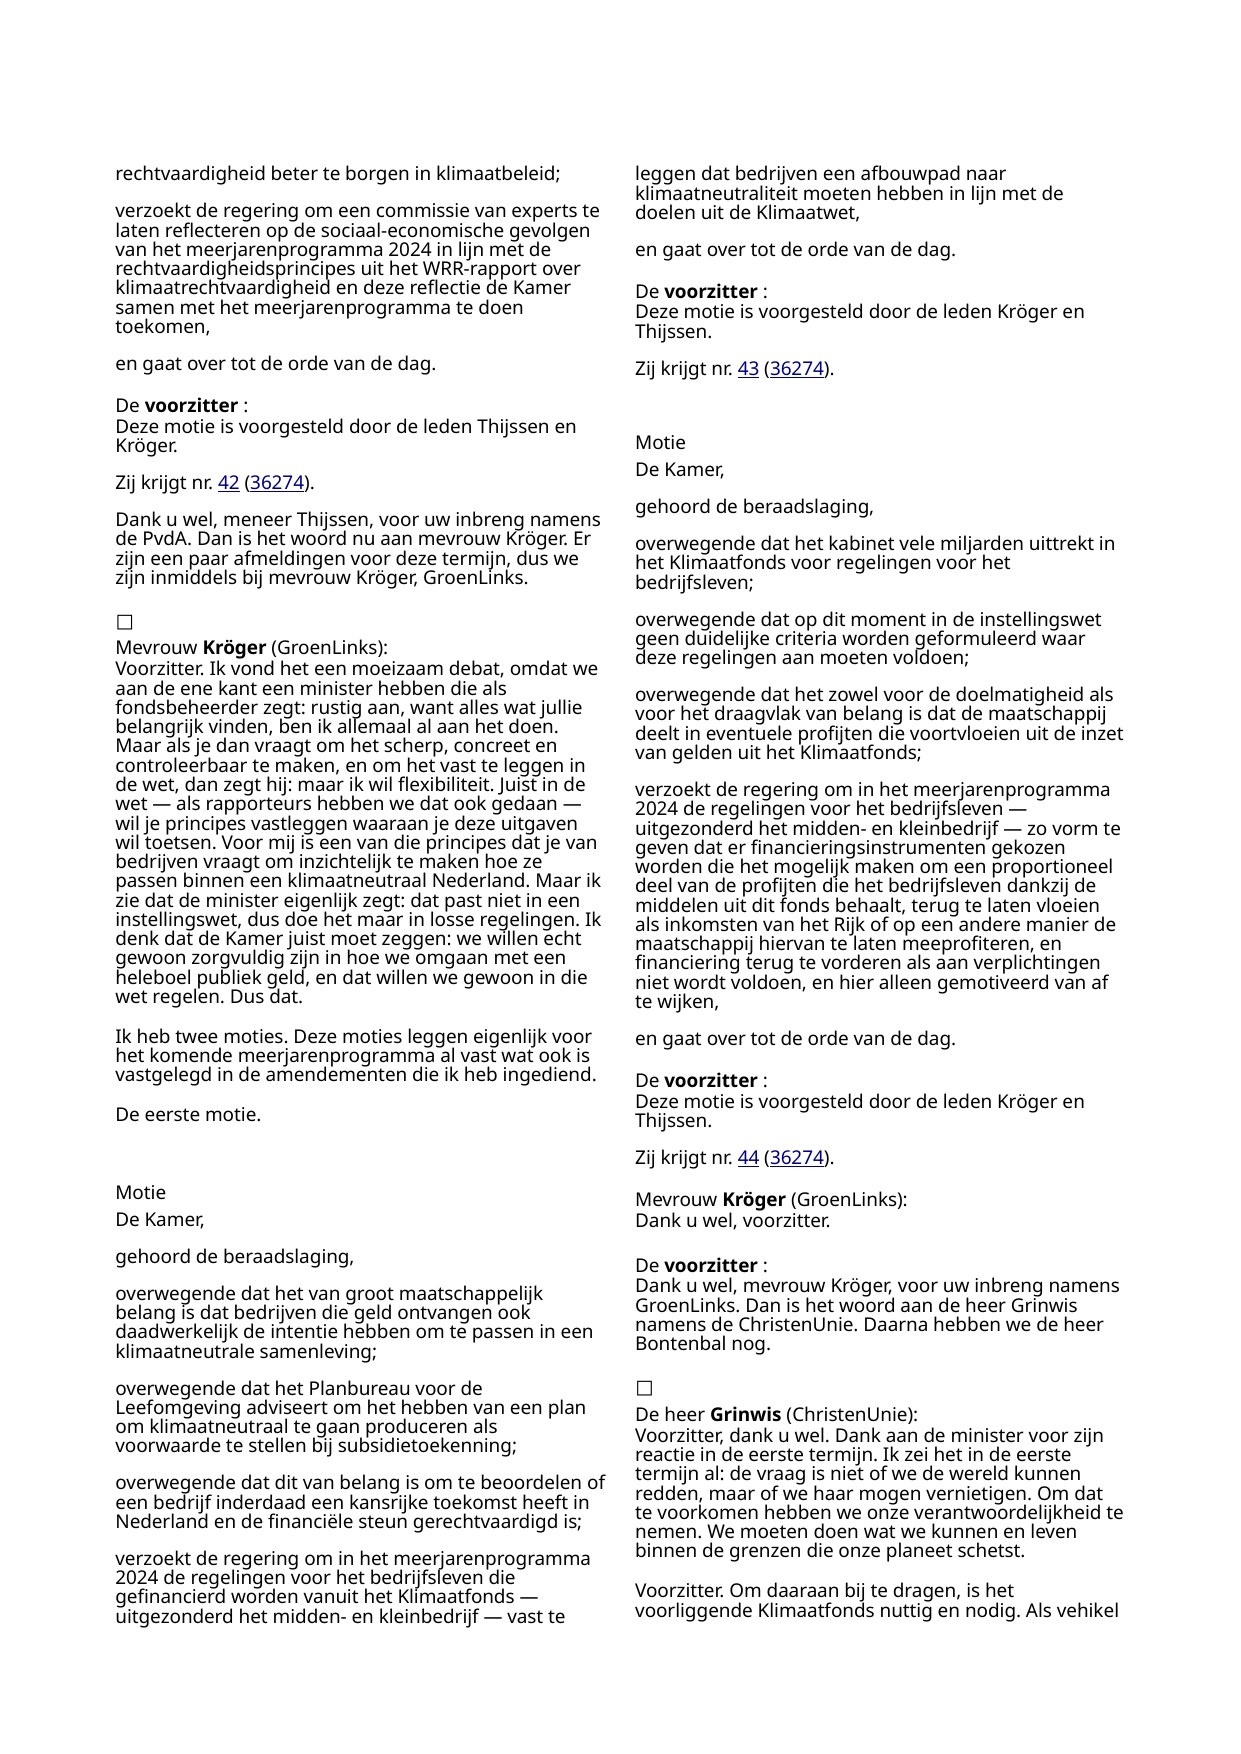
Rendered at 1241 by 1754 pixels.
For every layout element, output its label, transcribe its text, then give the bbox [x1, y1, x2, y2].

text verzoekt de regering om een commissie van experts te laten reflecteren op de sociaal-economische gevolgen van het meerjarenprogramma 2024 in lijn met de rechtvaardigheidsprincipes uit het WRR-rapport over klimaatrechtvaardigheid en deze reflectie de Kamer samen met het meerjarenprogramma te doen toekomen, [115, 202, 605, 337]
text overwegende dat op dit moment in de instellingswet geen duidelijke criteria worden geformuleerd waar deze regelingen aan moeten voldoen; [635, 611, 1125, 668]
text ⬜ [635, 1375, 1125, 1401]
text overwegende dat het van groot maatschappelijk belang is dat bedrijven die geld ontvangen ook daadwerkelijk de intentie hebben om te passen in een klimaatneutrale samenleving; [115, 1285, 605, 1362]
text verzoekt de regering om in het meerjarenprogramma 2024 de regelingen voor het bedrijfsleven die gefinancierd worden vanuit het Klimaatfonds — uitgezonderd het midden- en kleinbedrijf — vast te [115, 1550, 605, 1627]
text De heer Grinwis (ChristenUnie): [635, 1401, 1125, 1427]
text Mevrouw Kröger (GroenLinks): [115, 634, 605, 660]
text overwegende dat dit van belang is om te beoordelen of een bedrijf inderdaad een kansrijke toekomst heeft in Nederland en de financiële steun gerechtvaardigd is; [115, 1474, 605, 1532]
text overwegende dat het zowel voor de doelmatigheid als voor het draagvlak van belang is dat de maatschappij deelt in eventuele profijten die voortvloeien uit de inzet van gelden uit het Klimaatfonds; [635, 686, 1125, 763]
text De Kamer, [635, 461, 1125, 480]
text en gaat over tot de orde van de dag. [115, 355, 605, 374]
text Voorzitter, dank u wel. Dank aan de minister voor zijn reactie in de eerste termijn. Ik zei het in de eerste termijn al: de vraag is niet of we de wereld kunnen redden, maar of we haar mogen vernietigen. Om dat te voorkomen hebben we onze verantwoordelijkheid te nemen. We moeten doen wat we kunnen en leven binnen de grenzen die onze planeet schetst. [635, 1427, 1125, 1562]
text en gaat over tot de orde van de dag. [635, 241, 1125, 260]
text rechtvaardigheid beter te borgen in klimaatbeleid; [115, 165, 605, 184]
text Ik heb twee moties. Deze moties leggen eigenlijk voor het komende meerjarenprogramma al vast wat ook is vastgelegd in de amendementen die ik heb ingediend. [115, 1028, 605, 1086]
text overwegende dat het Planbureau voor de Leefomgeving adviseert om het hebben van een plan om klimaatneutraal te gaan produceren als voorwaarde te stellen bij subsidietoekenning; [115, 1379, 605, 1457]
text De voorzitter : [635, 278, 1125, 303]
text Dank u wel, meneer Thijssen, voor uw inbreng namens de PvdA. Dan is het woord nu aan mevrouw Kröger. Er zijn een paar afmeldingen voor deze termijn, dus we zijn inmiddels bij mevrouw Kröger, GroenLinks. [115, 511, 605, 588]
text Dank u wel, voorzitter. [635, 1212, 1125, 1231]
text Dank u wel, mevrouw Kröger, voor uw inbreng namens GroenLinks. Dan is het woord aan de heer Grinwis namens de ChristenUnie. Daarna hebben we de heer Bontenbal nog. [635, 1277, 1125, 1354]
text Zij krijgt nr. 43 (36274). [635, 360, 1125, 379]
text Motie [115, 1179, 605, 1205]
text De voorzitter : [115, 392, 605, 418]
text Deze motie is voorgesteld door de leden Kröger en Thijssen. [635, 1093, 1125, 1131]
text en gaat over tot de orde van de dag. [635, 1030, 1125, 1049]
text De Kamer, [115, 1211, 605, 1230]
text Voorzitter. Ik vond het een moeizaam debat, omdat we aan de ene kant een minister hebben die als fondsbeheerder zegt: rustig aan, want alles wat jullie belangrijk vinden, ben ik allemaal al aan het doen. Maar als je dan vraagt om het scherp, concreet en controleerbaar te maken, en om het vast te leggen in de wet, dan zegt hij: maar ik wil flexibiliteit. Juist in de wet — als rapporteurs hebben we dat ook gedaan — wil je principes vastleggen waaraan je deze uitgaven wil toetsen. Voor mij is een van die principes dat je van bedrijven vraagt om inzichtelijk te maken hoe ze passen binnen een klimaatneutraal Nederland. Maar ik zie dat de minister eigenlijk zegt: dat past niet in een instellingswet, dus doe het maar in losse regelingen. Ik denk dat de Kamer juist moet zeggen: we willen echt gewoon zorgvuldig zijn in hoe we omgaan met een heleboel publiek geld, en dat willen we gewoon in die wet regelen. Dus dat. [115, 660, 605, 1007]
text leggen dat bedrijven een afbouwpad naar klimaatneutraliteit moeten hebben in lijn met de doelen uit de Klimaatwet, [635, 165, 1125, 223]
text Voorzitter. Om daaraan bij te dragen, is het voorliggende Klimaatfonds nuttig en nodig. Als vehikel [635, 1582, 1125, 1621]
text Deze motie is voorgesteld door de leden Thijssen en Kröger. [115, 418, 605, 456]
text Zij krijgt nr. 44 (36274). [635, 1149, 1125, 1168]
text Deze motie is voorgesteld door de leden Kröger en Thijssen. [635, 303, 1125, 342]
text gehoord de beraadslaging, [635, 498, 1125, 517]
text De eerste motie. [115, 1106, 605, 1126]
text overwegende dat het kabinet vele miljarden uittrekt in het Klimaatfonds voor regelingen voor het bedrijfsleven; [635, 535, 1125, 593]
text Mevrouw Kröger (GroenLinks): [635, 1186, 1125, 1212]
text gehoord de beraadslaging, [115, 1248, 605, 1267]
text De voorzitter : [635, 1252, 1125, 1277]
text verzoekt de regering om in het meerjarenprogramma 2024 de regelingen voor het bedrijfsleven — uitgezonderd het midden- en kleinbedrijf — zo vorm te geven dat er financieringsinstrumenten gekozen worden die het mogelijk maken om een proportioneel deel van de profijten die het bedrijfsleven dankzij de middelen uit dit fonds behaalt, terug te laten vloeien als inkomsten van het Rijk of op een andere manier de maatschappij hiervan te laten meeprofiteren, en financiering terug te vorderen als aan verplichtingen niet wordt voldoen, en hier alleen gemotiveerd van af te wijken, [635, 781, 1125, 1012]
text ⬜ [115, 609, 605, 634]
text De voorzitter : [635, 1067, 1125, 1093]
text Zij krijgt nr. 42 (36274). [115, 474, 605, 493]
text Motie [635, 429, 1125, 455]
